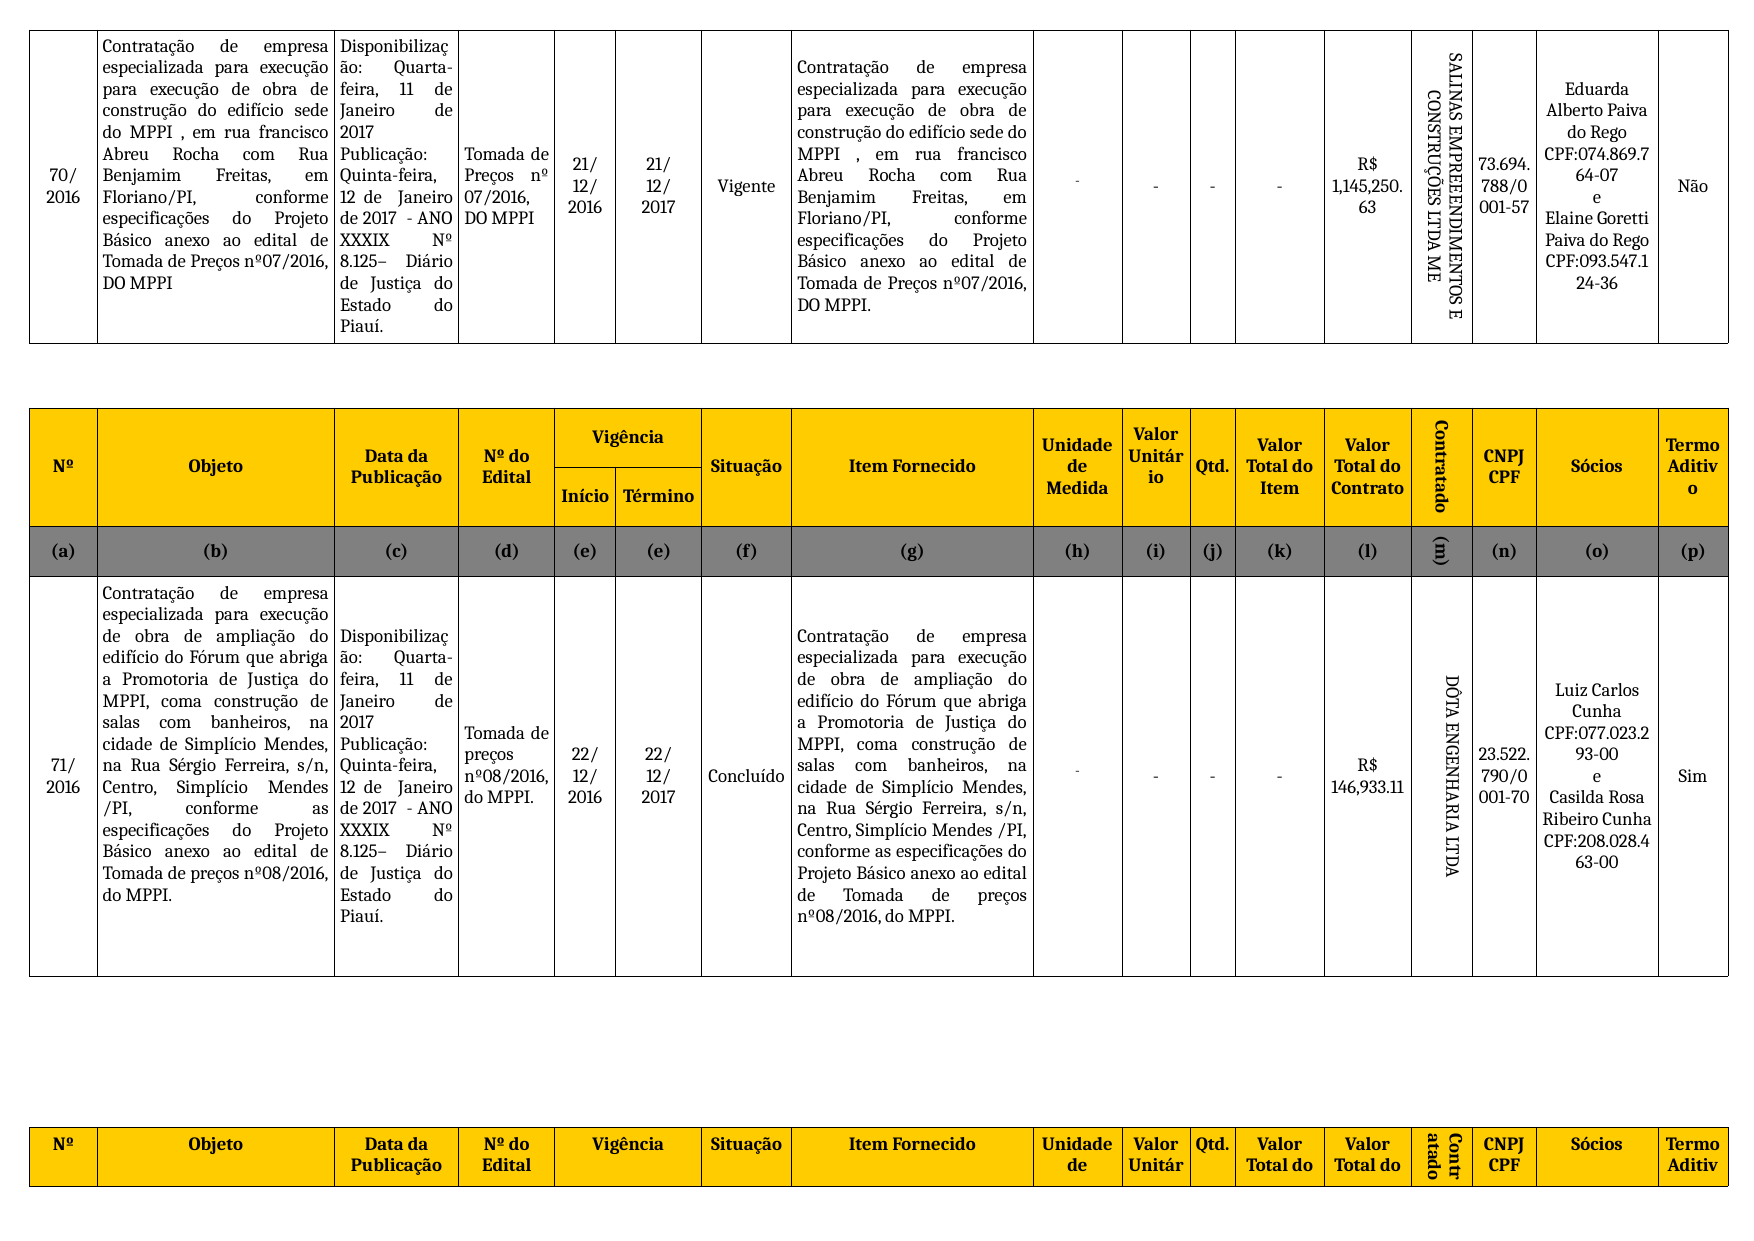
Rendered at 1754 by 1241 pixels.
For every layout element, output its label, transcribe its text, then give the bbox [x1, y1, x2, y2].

table_header CNPJ CPF [1473, 1128, 1536, 1186]
table_header Unidade de [1034, 1128, 1122, 1186]
table_cell (a) [30, 527, 97, 576]
table_header Vigência [555, 1128, 701, 1186]
table_cell (j) [1191, 527, 1235, 576]
table_cell (l) [1325, 527, 1411, 576]
table_header Situação [702, 1128, 791, 1186]
table_cell 23.522.790/0001-70 [1473, 577, 1536, 976]
table_header Item Fornecido [792, 1128, 1033, 1186]
table_cell - [1034, 577, 1122, 976]
table_cell Início [555, 468, 615, 526]
table_cell Sim [1659, 577, 1728, 976]
table_cell (i) [1123, 527, 1190, 576]
table_cell (b) [98, 527, 334, 576]
table_header Qtd. [1191, 409, 1235, 526]
table_header Vigência [555, 409, 701, 467]
table_cell 22/ 12/ 2016 [555, 577, 615, 976]
table_cell (e) [616, 527, 701, 576]
table_cell (h) [1034, 527, 1122, 576]
table_header Valor Unitário [1123, 409, 1190, 526]
table_cell Contratação de empresa especializada para execução para execução de obra de construção do edifício sede do MPPI , em rua francisco Abreu Rocha com Rua Benjamim Freitas, em Floriano/PI, conforme especificações do Projeto Básico anexo ao edital de Tomada de Preços nº07/2016, DO MPPI. [792, 31, 1033, 343]
table_header Nº [30, 1128, 97, 1186]
table_header Valor Total do [1236, 1128, 1324, 1186]
table_cell - [1236, 577, 1324, 976]
table_cell (n) [1473, 527, 1536, 576]
table_header Situação [702, 409, 791, 526]
table_cell Disponibilização: Quarta-feira, 11 de Janeiro de 2017 Publicação: Quinta-feira, 12 de Janeiro de 2017 - ANO XXXIX Nº 8.125– Diário de Justiça do Estado do Piauí. [335, 31, 458, 343]
table_cell (g) [792, 527, 1033, 576]
table_header Valor Total do Item [1236, 409, 1324, 526]
table_header Sócios [1537, 1128, 1658, 1186]
table_cell Término [616, 468, 701, 526]
table_cell Tomada de preços nº08/2016, do MPPI. [459, 577, 554, 976]
table_cell 21/ 12/ 2017 [616, 31, 701, 343]
table_cell 73.694.788/0001-57 [1473, 31, 1536, 343]
table_header Data da Publicação [335, 409, 458, 526]
table_cell R$ 146.933,11 [1325, 577, 1411, 976]
table_cell Vigente [702, 31, 791, 343]
table_header Termo Aditiv [1659, 1128, 1728, 1186]
table_header Contratado [1412, 1128, 1472, 1186]
table_header Nº [30, 409, 97, 526]
table_cell R$ 1.145.250,63 [1325, 31, 1411, 343]
table_header Objeto [98, 409, 334, 526]
table_cell 21/ 12/ 2016 [555, 31, 615, 343]
table_cell (c) [335, 527, 458, 576]
table_header Valor Total do [1325, 1128, 1411, 1186]
table_cell 22/ 12/ 2017 [616, 577, 701, 976]
table_header Valor Total do Contrato [1325, 409, 1411, 526]
table_cell SALINAS EMPREEENDIMENTOS E CONSTRUÇÕES LTDA ME [1412, 31, 1472, 343]
table_cell Disponibilização: Quarta-feira, 11 de Janeiro de 2017 Publicação: Quinta-feira, 12 de Janeiro de 2017 - ANO XXXIX Nº 8.125– Diário de Justiça do Estado do Piauí. [335, 577, 458, 976]
table_cell Contratação de empresa especializada para execução de obra de ampliação do edifício do Fórum que abriga a Promotoria de Justiça do MPPI, coma construção de salas com banheiros, na cidade de Simplício Mendes, na Rua Sérgio Ferreira, s/n, Centro, Simplício Mendes /PI, conforme as especificações do Projeto Básico anexo ao edital de Tomada de preços nº08/2016, do MPPI. [98, 577, 334, 976]
table_cell DÔTA ENGENHARIA LTDA [1412, 577, 1472, 976]
table_cell Concluído [702, 577, 791, 976]
table_cell - [1236, 31, 1324, 343]
table_header Contratado [1412, 409, 1472, 526]
table_cell 71/ 2016 [30, 577, 97, 976]
table_cell (o) [1537, 527, 1658, 576]
table_header Nº do Edital [459, 409, 554, 526]
table_cell (m) [1412, 527, 1472, 576]
table_cell Luiz Carlos Cunha CPF:077.023.293-00 e Casilda Rosa Ribeiro Cunha CPF:208.028.463-00 [1537, 577, 1658, 976]
table_header Unidade de Medida [1034, 409, 1122, 526]
table_cell (e) [555, 527, 615, 576]
table_header Sócios [1537, 409, 1658, 526]
table_cell (p) [1659, 527, 1728, 576]
table_header Objeto [98, 1128, 334, 1186]
table_cell 70/ 2016 [30, 31, 97, 343]
table_header Qtd. [1191, 1128, 1235, 1186]
table_cell Eduarda Alberto Paiva do Rego CPF:074.869.764-07 e Elaine Goretti Paiva do Rego CPF:093.547.124-36 [1537, 31, 1658, 343]
table_cell - [1191, 31, 1235, 343]
table_header Nº do Edital [459, 1128, 554, 1186]
table_cell Contratação de empresa especializada para execução para execução de obra de construção do edifício sede do MPPI , em rua francisco Abreu Rocha com Rua Benjamim Freitas, em Floriano/PI, conforme especificações do Projeto Básico anexo ao edital de Tomada de Preços nº07/2016, DO MPPI [98, 31, 334, 343]
table_cell - [1191, 577, 1235, 976]
table_cell - [1123, 31, 1190, 343]
table_cell (d) [459, 527, 554, 576]
table_cell (f) [702, 527, 791, 576]
table_cell - [1034, 31, 1122, 343]
table_header Valor Unitár [1123, 1128, 1190, 1186]
table_header CNPJ CPF [1473, 409, 1536, 526]
table_cell - [1123, 577, 1190, 976]
table_header Data da Publicação [335, 1128, 458, 1186]
table_cell Tomada de Preços nº 07/2016, DO MPPI [459, 31, 554, 343]
table_header Item Fornecido [792, 409, 1033, 526]
table_header Termo Aditivo [1659, 409, 1728, 526]
table_cell (k) [1236, 527, 1324, 576]
table_cell Não [1659, 31, 1728, 343]
table_cell Contratação de empresa especializada para execução de obra de ampliação do edifício do Fórum que abriga a Promotoria de Justiça do MPPI, coma construção de salas com banheiros, na cidade de Simplício Mendes, na Rua Sérgio Ferreira, s/n, Centro, Simplício Mendes /PI, conforme as especificações do Projeto Básico anexo ao edital de Tomada de preços nº08/2016, do MPPI. [792, 577, 1033, 976]
